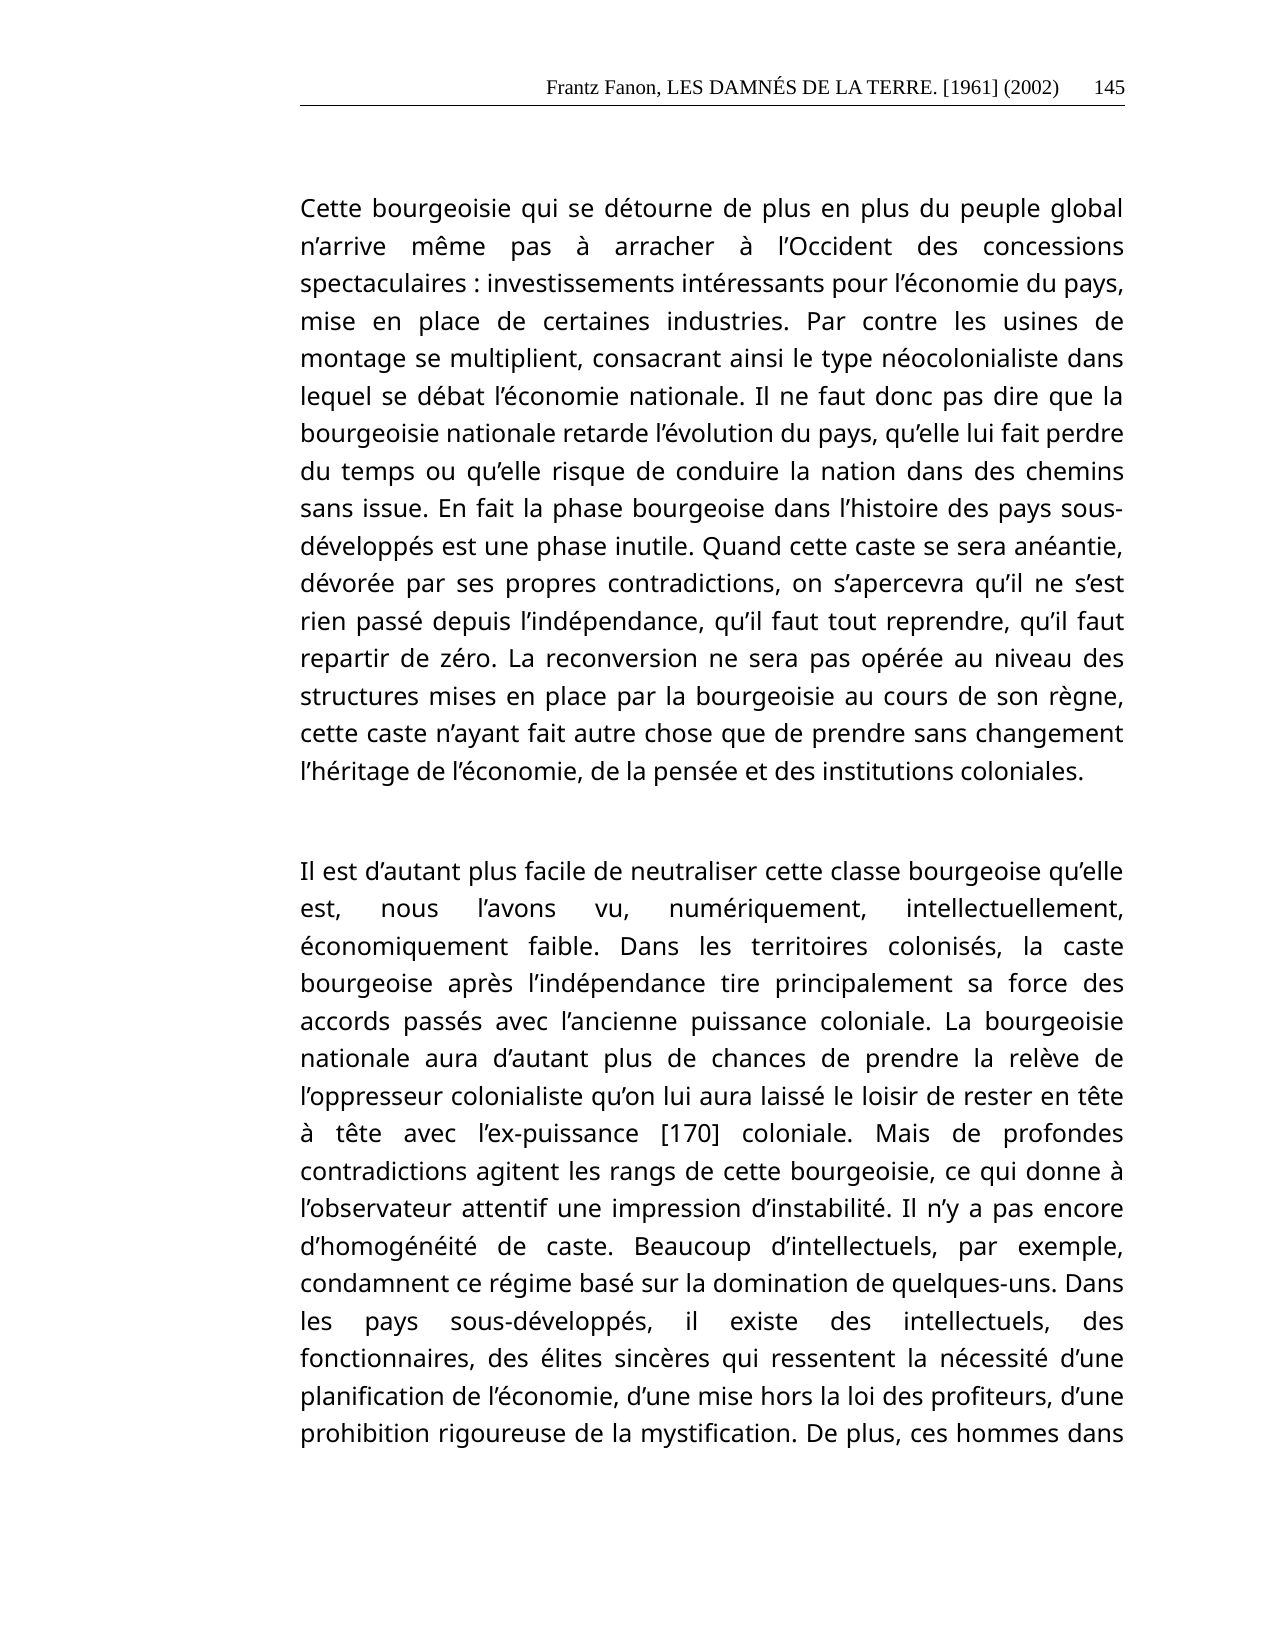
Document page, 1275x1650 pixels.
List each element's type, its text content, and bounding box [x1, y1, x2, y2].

text Cette bourgeoisie qui se détourne de plus en plus du peuple global n’arrive même pas à arracher à l’Occident des concessions spectaculaires : investissements intéressants pour l’économie du pays, mise en place de certaines industries. Par contre les usines de montage se multiplient, consacrant ainsi le type néocolonialiste dans lequel se débat l’économie nationale. Il ne faut donc pas dire que la bourgeoisie nationale retarde l’évolution du pays, qu’elle lui fait perdre du temps ou qu’elle risque de conduire la nation dans des chemins sans issue. En fait la phase bourgeoise dans l’histoire des pays sous-développés est une phase inutile. Quand cette caste se sera anéantie, dévorée par ses propres contradictions, on s’apercevra qu’il ne s’est rien passé depuis l’indépendance, qu’il faut tout reprendre, qu’il faut repartir de zéro. La reconversion ne sera pas opérée au niveau des structures mises en place par la bourgeoisie au cours de son règne, cette caste n’ayant fait autre chose que de prendre sans changement l’héritage de l’économie, de la pensée et des institutions coloniales. [300, 187, 1125, 787]
text Il est d’autant plus facile de neutraliser cette classe bourgeoise qu’elle est, nous l’avons vu, numériquement, intellectuellement, économiquement faible. Dans les territoires colonisés, la caste bourgeoise après l’indépendance tire principalement sa force des accords passés avec l’ancienne puissance coloniale. La bourgeoisie nationale aura d’autant plus de chances de prendre la relève de l’oppresseur colonialiste qu’on lui aura laissé le loisir de rester en tête à tête avec l’ex-puissance [170] coloniale. Mais de profondes contradictions agitent les rangs de cette bourgeoisie, ce qui donne à l’observateur attentif une impression d’instabilité. Il n’y a pas encore d’homogénéité de caste. Beaucoup d’intellectuels, par exemple, condamnent ce régime basé sur la domination de quelques-uns. Dans les pays sous-développés, il existe des intellectuels, des fonctionnaires, des élites sincères qui ressentent la nécessité d’une planification de l’économie, d’une mise hors la loi des profiteurs, d’une prohibition rigoureuse de la mystification. De plus, ces hommes dans [300, 850, 1125, 1450]
